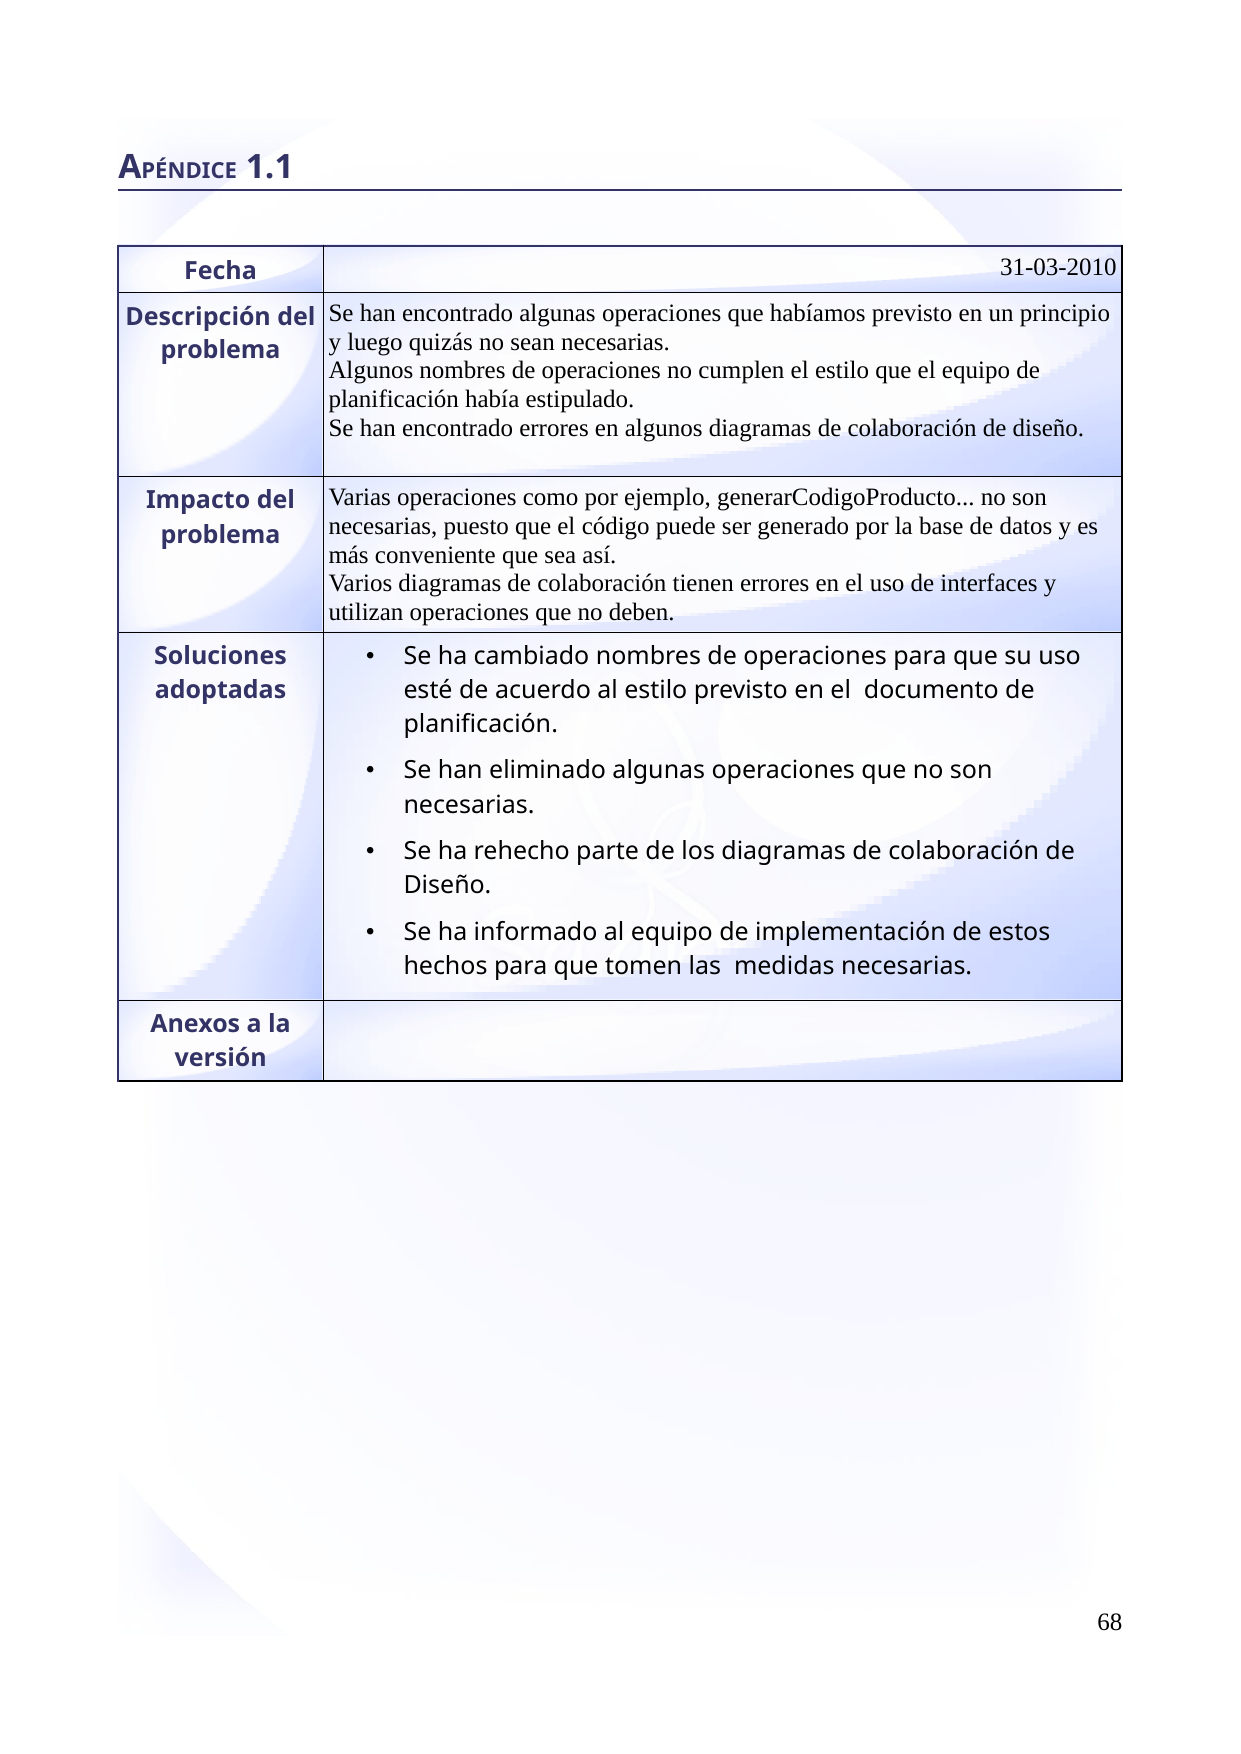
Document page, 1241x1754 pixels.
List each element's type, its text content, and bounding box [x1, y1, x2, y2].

table_cell Impacto del problema [119, 477, 323, 632]
table_cell [324, 1001, 1121, 1079]
picture [118, 118, 1122, 143]
table_cell Soluciones adoptadas [119, 633, 323, 1000]
picture [118, 191, 1122, 245]
table_cell Varias operaciones como por ejemplo, generarCodigoProducto... no son necesarias, puesto que el código puede ser generado por la base de datos y es más conveniente que sea así. Varios diagramas de colaboración tienen errores en el uso de interfaces y utilizan operaciones que no deben. [324, 477, 1121, 632]
table_header Fecha [119, 247, 323, 292]
table_cell Anexos a la versión [119, 1001, 323, 1079]
table_cell Descripción del problema [119, 293, 323, 476]
table_cell Se han encontrado algunas operaciones que habíamos previsto en un principio y luego quizás no sean necesarias. Algunos nombres de operaciones no cumplen el estilo que el equipo de planificación había estipulado. Se han encontrado errores en algunos diagramas de colaboración de diseño. [324, 293, 1121, 476]
table_header 31-03-2010 [324, 247, 1121, 292]
picture [118, 1082, 1122, 1636]
subtitle Apéndice 1.1 [118, 143, 1122, 189]
table_cell Se ha cambiado nombres de operaciones para que su uso esté de acuerdo al estilo previsto en el documento de planificación. Se han eliminado algunas operaciones que no son necesarias. Se ha rehecho parte de los diagramas de colaboración de Diseño. Se ha informado al equipo de implementación de estos hechos para que tomen las medidas necesarias. [324, 633, 1121, 1000]
